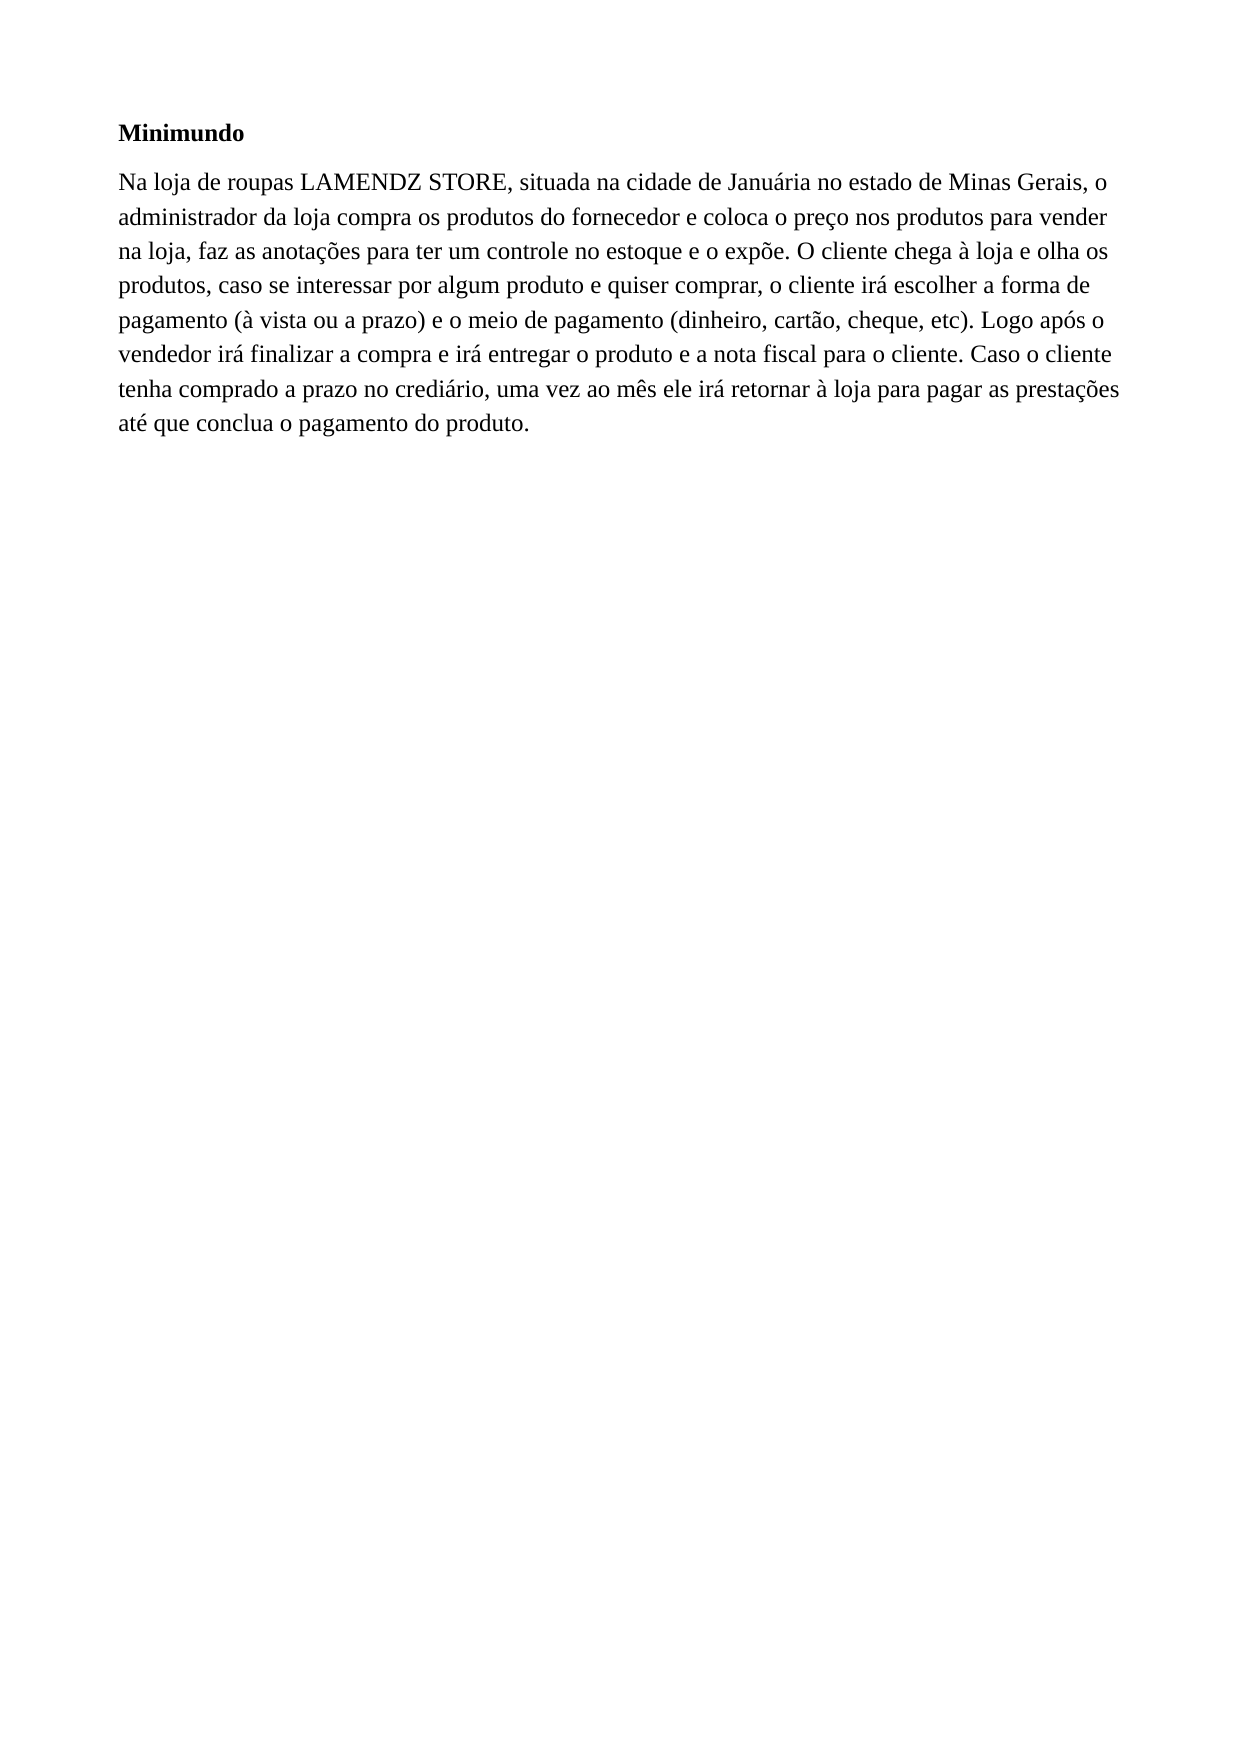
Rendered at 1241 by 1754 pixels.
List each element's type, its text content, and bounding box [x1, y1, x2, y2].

text Na loja de roupas LAMENDZ STORE, situada na cidade de Januária no estado de Minas Gerais, o administrador da loja compra os produtos do fornecedor e coloca o preço nos produtos para vender na loja, faz as anotações para ter um controle no estoque e o expõe. O cliente chega à loja e olha os produtos, caso se interessar por algum produto e quiser comprar, o cliente irá escolher a forma de pagamento (à vista ou a prazo) e o meio de pagamento (dinheiro, cartão, cheque, etc). Logo após o vendedor irá finalizar a compra e irá entregar o produto e a nota fiscal para o cliente. Caso o cliente tenha comprado a prazo no crediário, uma vez ao mês ele irá retornar à loja para pagar as prestações até que conclua o pagamento do produto. [118, 167, 1122, 437]
text Minimundo [118, 118, 1122, 147]
